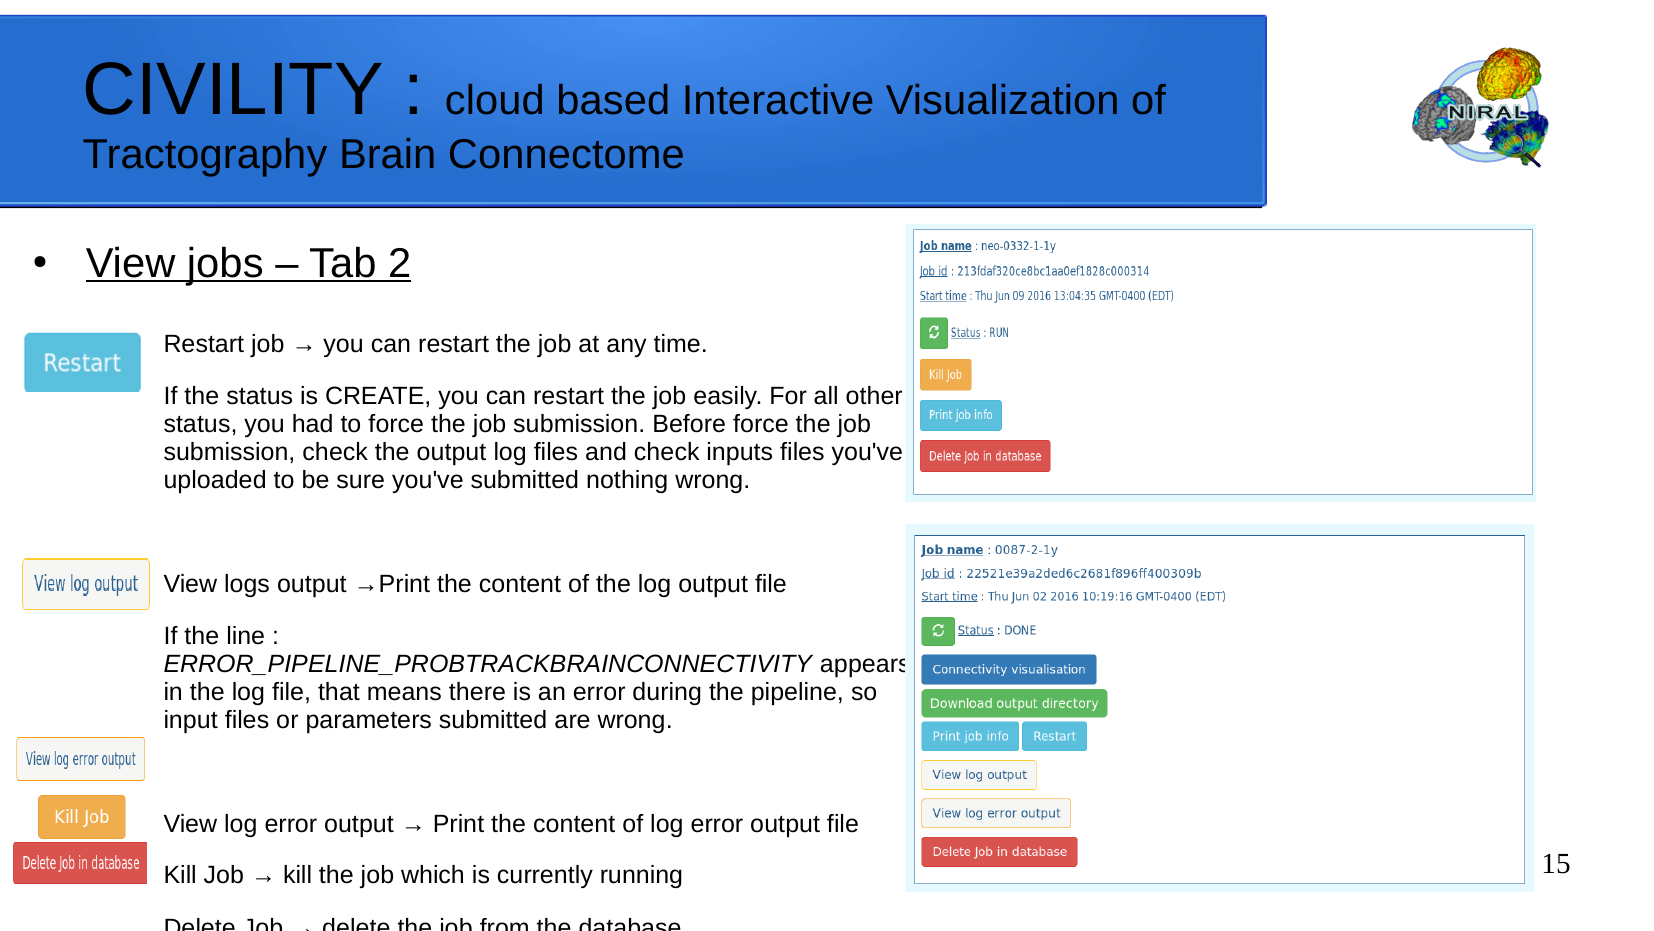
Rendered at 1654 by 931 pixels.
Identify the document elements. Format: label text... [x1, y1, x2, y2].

list View jobs – Tab 2 [15, 240, 905, 331]
picture [905, 224, 1536, 502]
picture [0, 13, 1270, 212]
picture [11, 793, 147, 886]
picture [1395, 20, 1576, 196]
picture [21, 329, 142, 392]
picture [19, 554, 151, 614]
picture [15, 734, 146, 782]
picture [905, 524, 1534, 892]
text_box Restart job → you can restart the job at any time. If the status is CREATE, you can restart the job easily. For all other status, you had to force the job submission. Before force the job submission, check the output log files and check inputs files you've uploaded to be sure you've submitted nothing wrong. View logs output →Print the content of the log output file If the line : ERROR_PIPELINE_PROBTRACKBRAINCONNECTIVITY appears in the log file, that means there is an error during the pipeline, so input files or parameters submitted are wrong. View log error output → Print the content of log error output file Kill Job → kill the job which is currently running Delete Job → delete the job from the database [21, 330, 916, 886]
title CIVILITY : cloud based Interactive Visualization of Tractography Brain Connectome [82, 35, 1235, 189]
